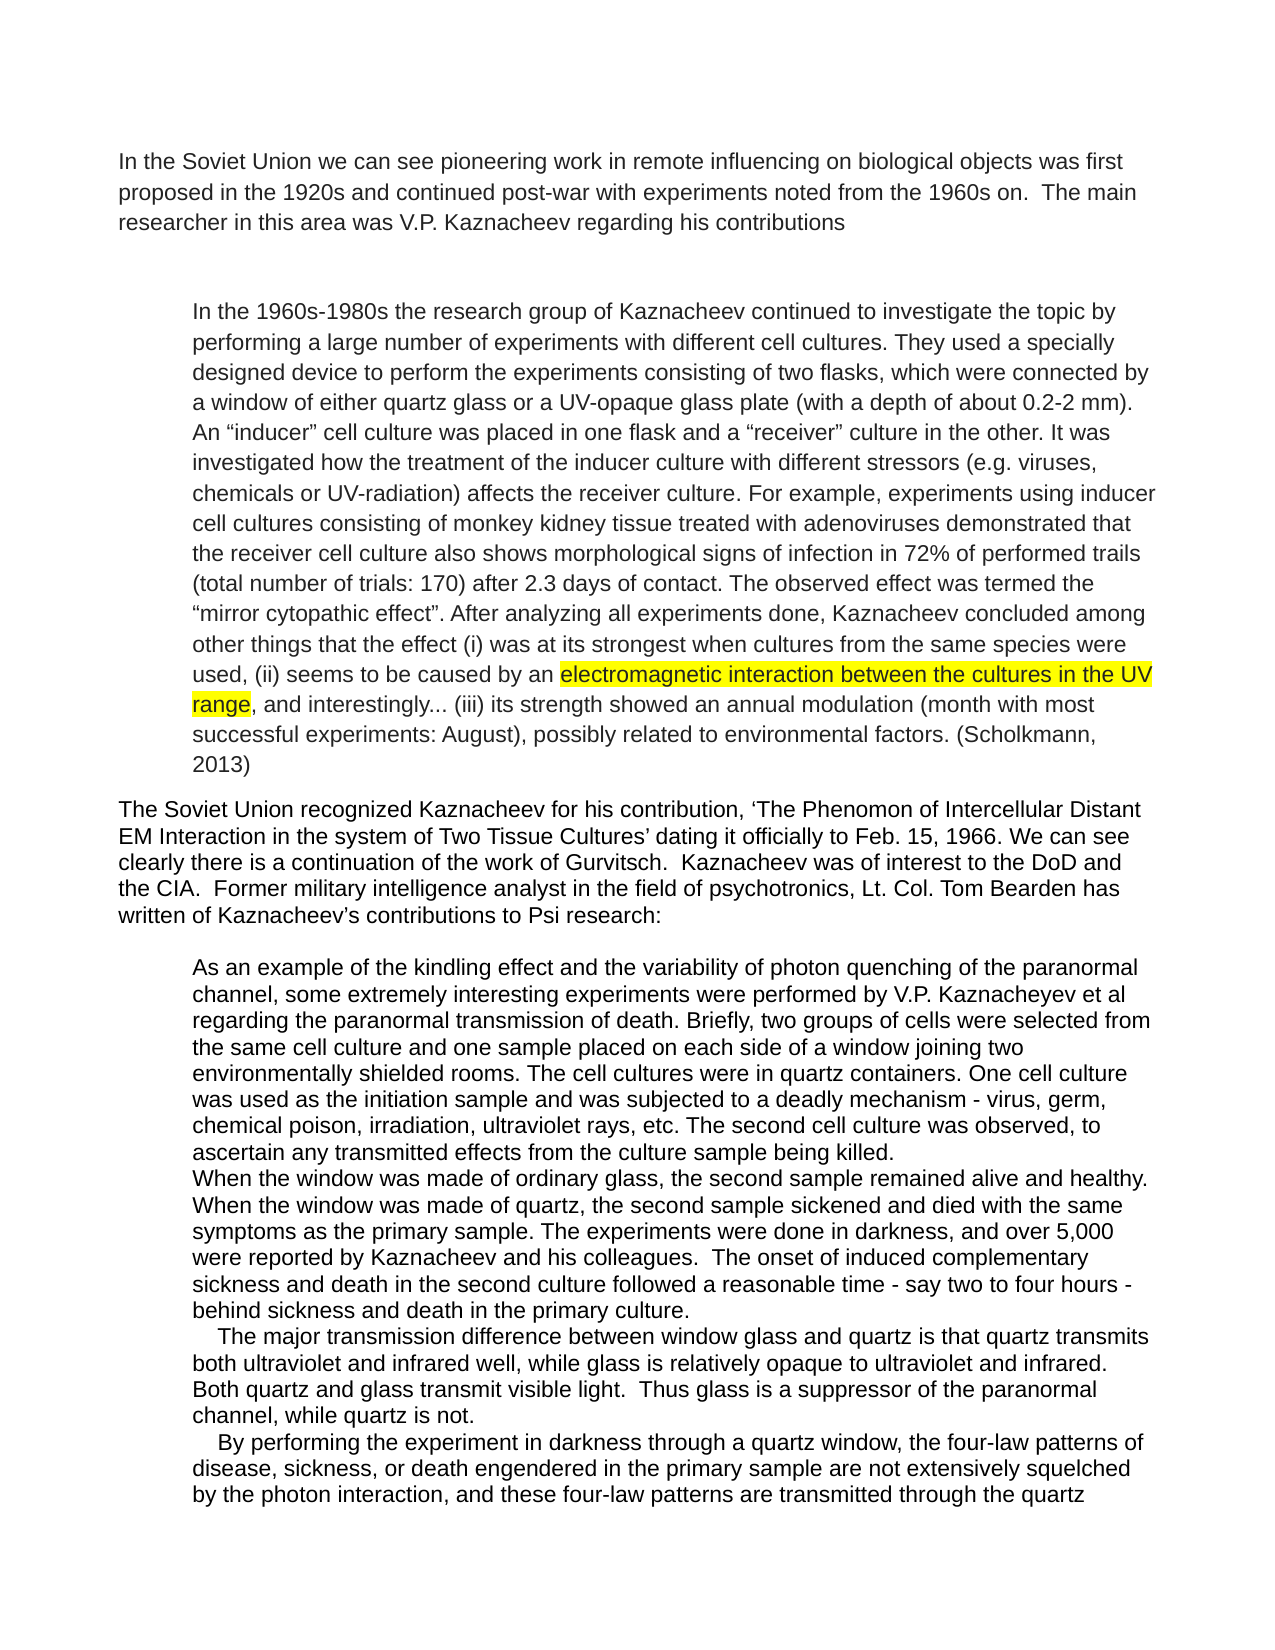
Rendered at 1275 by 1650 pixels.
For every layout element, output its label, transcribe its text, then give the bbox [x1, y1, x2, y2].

text The Soviet Union recognized Kaznacheev for his contribution, ‘The Phenomon of Intercellular Distant EM Interaction in the system of Two Tissue Cultures’ dating it officially to Feb. 15, 1966. We can see clearly there is a continuation of the work of Gurvitsch. Kaznacheev was of interest to the DoD and the CIA. Former military intelligence analyst in the field of psychotronics, Lt. Col. Tom Bearden has written of Kaznacheev’s contributions to Psi research: [118, 796, 1157, 928]
text As an example of the kindling effect and the variability of photon quenching of the paranormal channel, some extremely interesting experiments were performed by V.P. Kaznacheyev et al regarding the paranormal transmission of death. Briefly, two groups of cells were selected from the same cell culture and one sample placed on each side of a window joining two environmentally shielded rooms. The cell cultures were in quartz containers. One cell culture was used as the initiation sample and was subjected to a deadly mechanism - virus, germ, chemical poison, irradiation, ultraviolet rays, etc. The second cell culture was observed, to ascertain any transmitted effects from the culture sample being killed. When the window was made of ordinary glass, the second sample remained alive and healthy. When the window was made of quartz, the second sample sickened and died with the same symptoms as the primary sample. The experiments were done in darkness, and over 5,000 were reported by Kaznacheev and his colleagues. The onset of induced complementary sickness and death in the second culture followed a reasonable time - say two to four hours - behind sickness and death in the primary culture. The major transmission difference between window glass and quartz is that quartz transmits both ultraviolet and infrared well, while glass is relatively opaque to ultraviolet and infrared. Both quartz and glass transmit visible light. Thus glass is a suppressor of the paranormal channel, while quartz is not. By performing the experiment in darkness through a quartz window, the four-law patterns of disease, sickness, or death engendered in the primary sample are not extensively squelched by the photon interaction, and these four-law patterns are transmitted through the quartz [192, 954, 1157, 1508]
text In the 1960s-1980s the research group of Kaznacheev continued to investigate the topic by performing a large number of experiments with different cell cultures. They used a specially designed device to perform the experiments consisting of two flasks, which were connected by a window of either quartz glass or a UV-opaque glass plate (with a depth of about 0.2-2 mm). An “inducer” cell culture was placed in one flask and a “receiver” culture in the other. It was investigated how the treatment of the inducer culture with different stressors (e.g. viruses, chemicals or UV-radiation) affects the receiver culture. For example, experiments using inducer cell cultures consisting of monkey kidney tissue treated with adenoviruses demonstrated that the receiver cell culture also shows morphological signs of infection in 72% of performed trails (total number of trials: 170) after 2.3 days of contact. The observed effect was termed the “mirror cytopathic effect”. After analyzing all experiments done, Kaznacheev concluded among other things that the effect (i) was at its strongest when cultures from the same species were used, (ii) seems to be caused by an electromagnetic interaction between the cultures in the UV range, and interestingly... (iii) its strength showed an annual modulation (month with most successful experiments: August), possibly related to environmental factors. (Scholkmann, 2013) [192, 298, 1157, 778]
text In the Soviet Union we can see pioneering work in remote influencing on biological objects was first proposed in the 1920s and continued post-war with experiments noted from the 1960s on. The main researcher in this area was V.P. Kaznacheev regarding his contributions [118, 118, 1157, 235]
